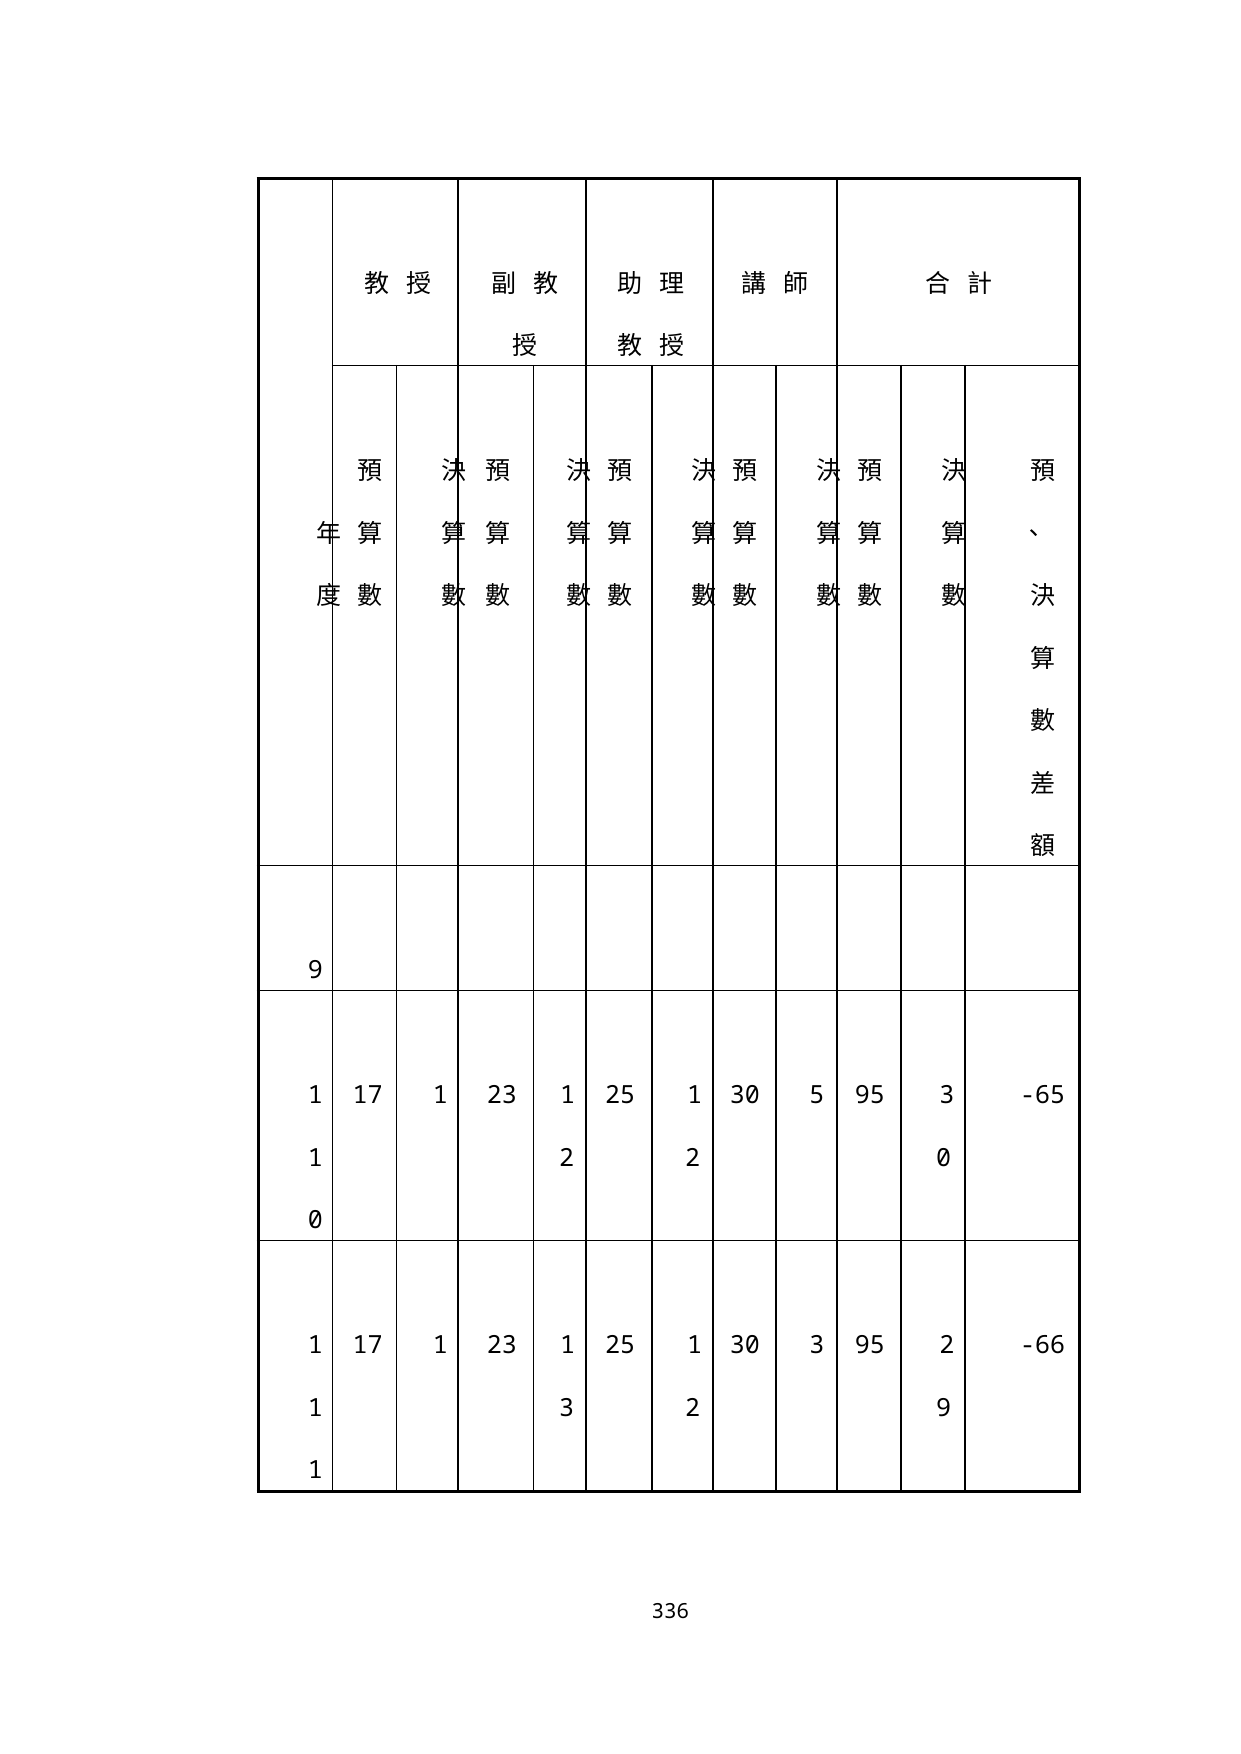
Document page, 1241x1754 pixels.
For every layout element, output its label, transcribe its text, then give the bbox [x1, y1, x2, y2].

table_cell 決 算 數 [902, 366, 964, 865]
table_cell 3 [777, 1241, 836, 1490]
table_cell [333, 866, 396, 990]
table_cell [397, 866, 457, 990]
table_cell 1 [397, 1241, 457, 1490]
table_header 助理教授 [587, 180, 712, 365]
table_header 教授 [333, 180, 457, 365]
table_cell 29 [902, 1241, 964, 1490]
table_cell [838, 866, 900, 990]
table_cell 12 [653, 991, 712, 1240]
table_cell 12 [653, 1241, 712, 1490]
table_cell 30 [714, 991, 775, 1240]
table_cell 25 [587, 1241, 651, 1490]
table_cell 17 [333, 1241, 396, 1490]
table_cell 23 [459, 991, 533, 1240]
table_cell 決算數 [534, 366, 585, 865]
table_cell 30 [902, 991, 964, 1240]
table_header 年度 [260, 180, 332, 865]
table_cell 111 [260, 1241, 332, 1490]
table_header 合計 [838, 180, 1078, 365]
table_cell [966, 866, 1078, 990]
table_header 副教授 [459, 180, 585, 365]
table_cell 預算數 [714, 366, 775, 865]
table_cell 25 [587, 991, 651, 1240]
table_cell 預、決算數差額 [966, 366, 1078, 865]
table_cell 預 算 數 [459, 366, 533, 865]
table_cell 95 [838, 991, 900, 1240]
table_cell [653, 866, 712, 990]
table_cell 預 算 數 [838, 366, 900, 865]
table_cell -66 [966, 1241, 1078, 1490]
table_cell 決算數 [397, 366, 457, 865]
table_cell 1 [397, 991, 457, 1240]
table_cell 預 算 數 [333, 366, 396, 865]
table_cell 12 [534, 991, 585, 1240]
table_cell 17 [333, 991, 396, 1240]
table_cell 23 [459, 1241, 533, 1490]
table_cell 95 [838, 1241, 900, 1490]
table_cell 決算數 [777, 366, 836, 865]
table_cell 5 [777, 991, 836, 1240]
table_cell [714, 866, 775, 990]
table_cell 決算數 [653, 366, 712, 865]
table_cell 30 [714, 1241, 775, 1490]
table_cell 13 [534, 1241, 585, 1490]
table_cell [777, 866, 836, 990]
table_cell [534, 866, 585, 990]
table_cell 9 [260, 866, 332, 990]
table_cell [587, 866, 651, 990]
table_cell [459, 866, 533, 990]
table_cell 預 算 數 [587, 366, 651, 865]
table_cell 110 [260, 991, 332, 1240]
table_cell -65 [966, 991, 1078, 1240]
table_cell [902, 866, 964, 990]
table_header 講師 [714, 180, 836, 365]
